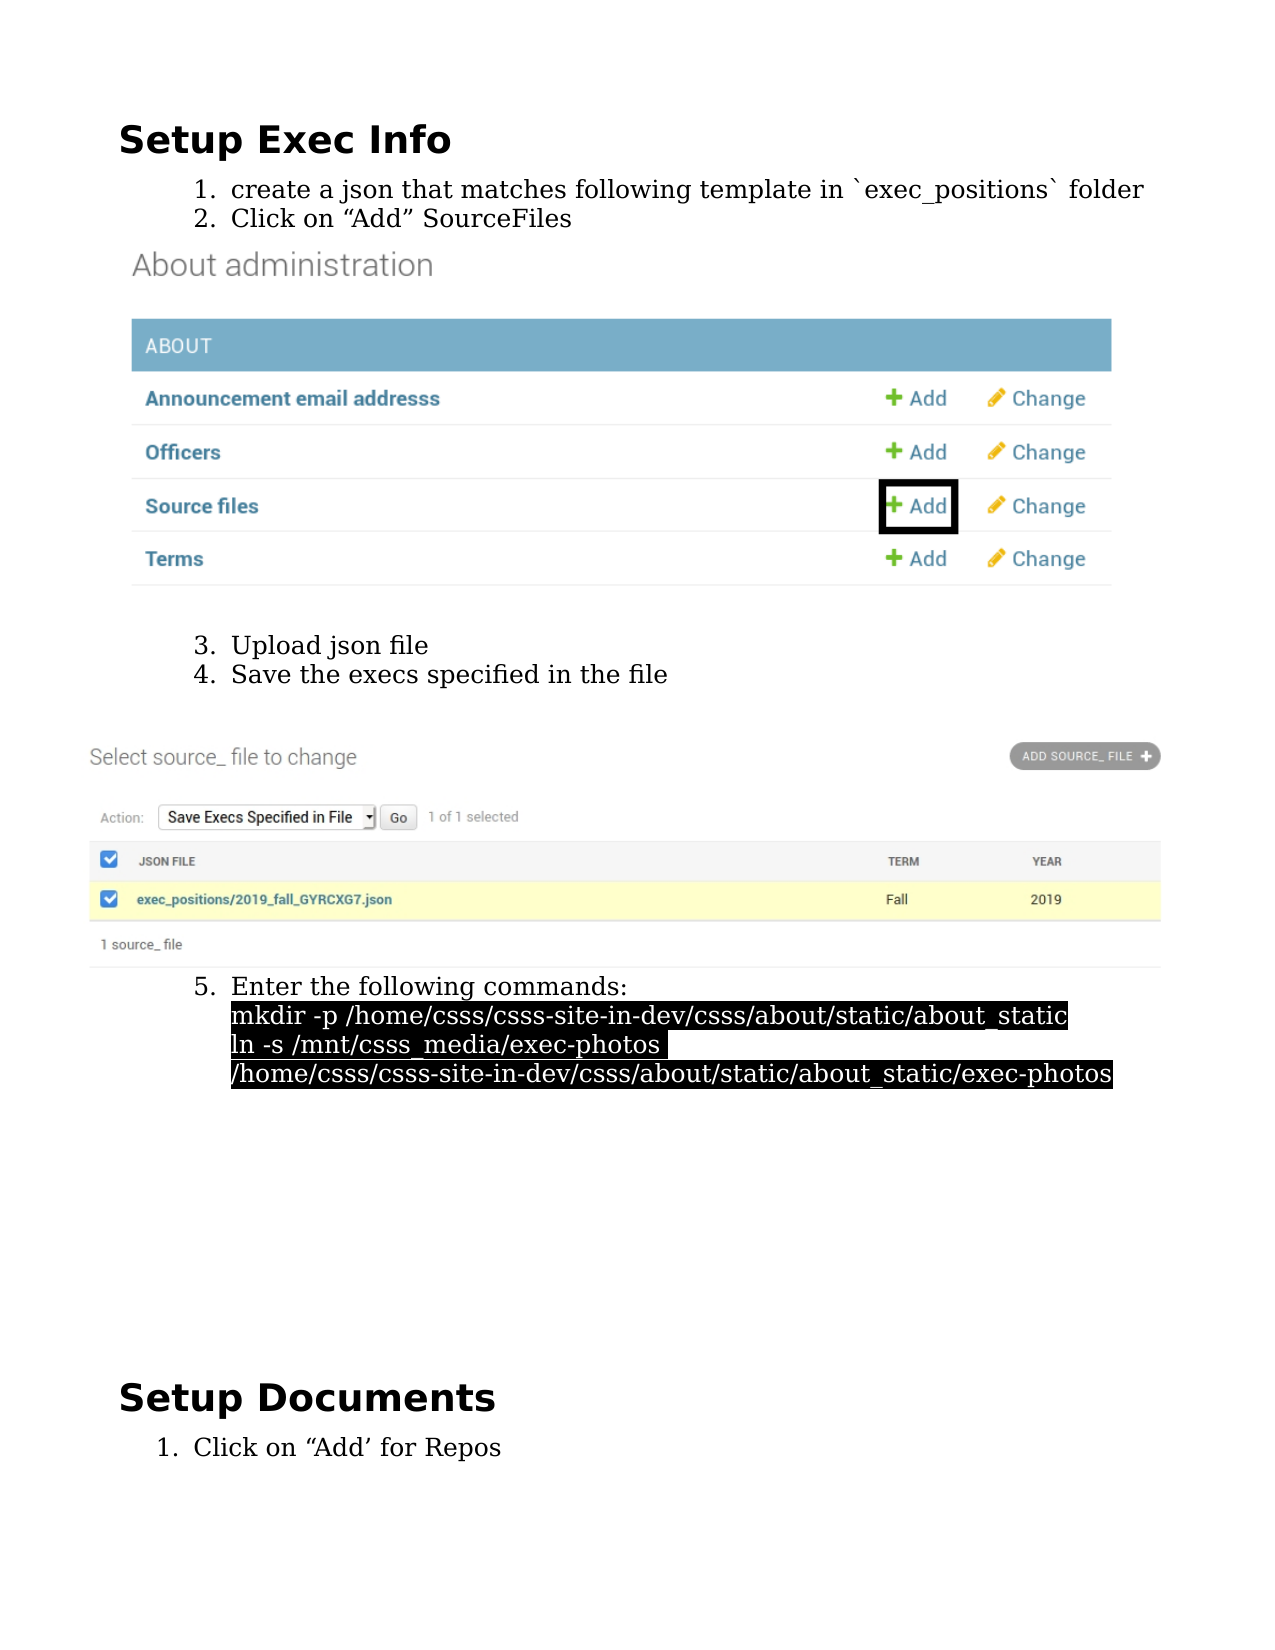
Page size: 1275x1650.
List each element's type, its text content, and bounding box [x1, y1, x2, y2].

list [193, 689, 1157, 711]
picture [81, 711, 1179, 972]
subtitle Setup Documents [118, 1376, 1157, 1420]
list Click on “Add’ for Repos [156, 1433, 1157, 1462]
list Save the execs specified in the file [193, 660, 1157, 689]
list Upload json file [193, 233, 1157, 660]
list Click on “Add” SourceFiles [193, 204, 1157, 233]
picture [111, 243, 1152, 631]
subtitle Setup Exec Info [118, 118, 1157, 162]
list Enter the following commands: mkdir -p /home/csss/csss-site-in-dev/csss/about/static/about_static ln -s /mnt/csss_media/exec-photos /home/csss/csss-site-in-dev/csss/about/static/about_static/exec-photos [193, 972, 1157, 1089]
list create a json that matches following template in `exec_positions` folder [193, 175, 1157, 204]
